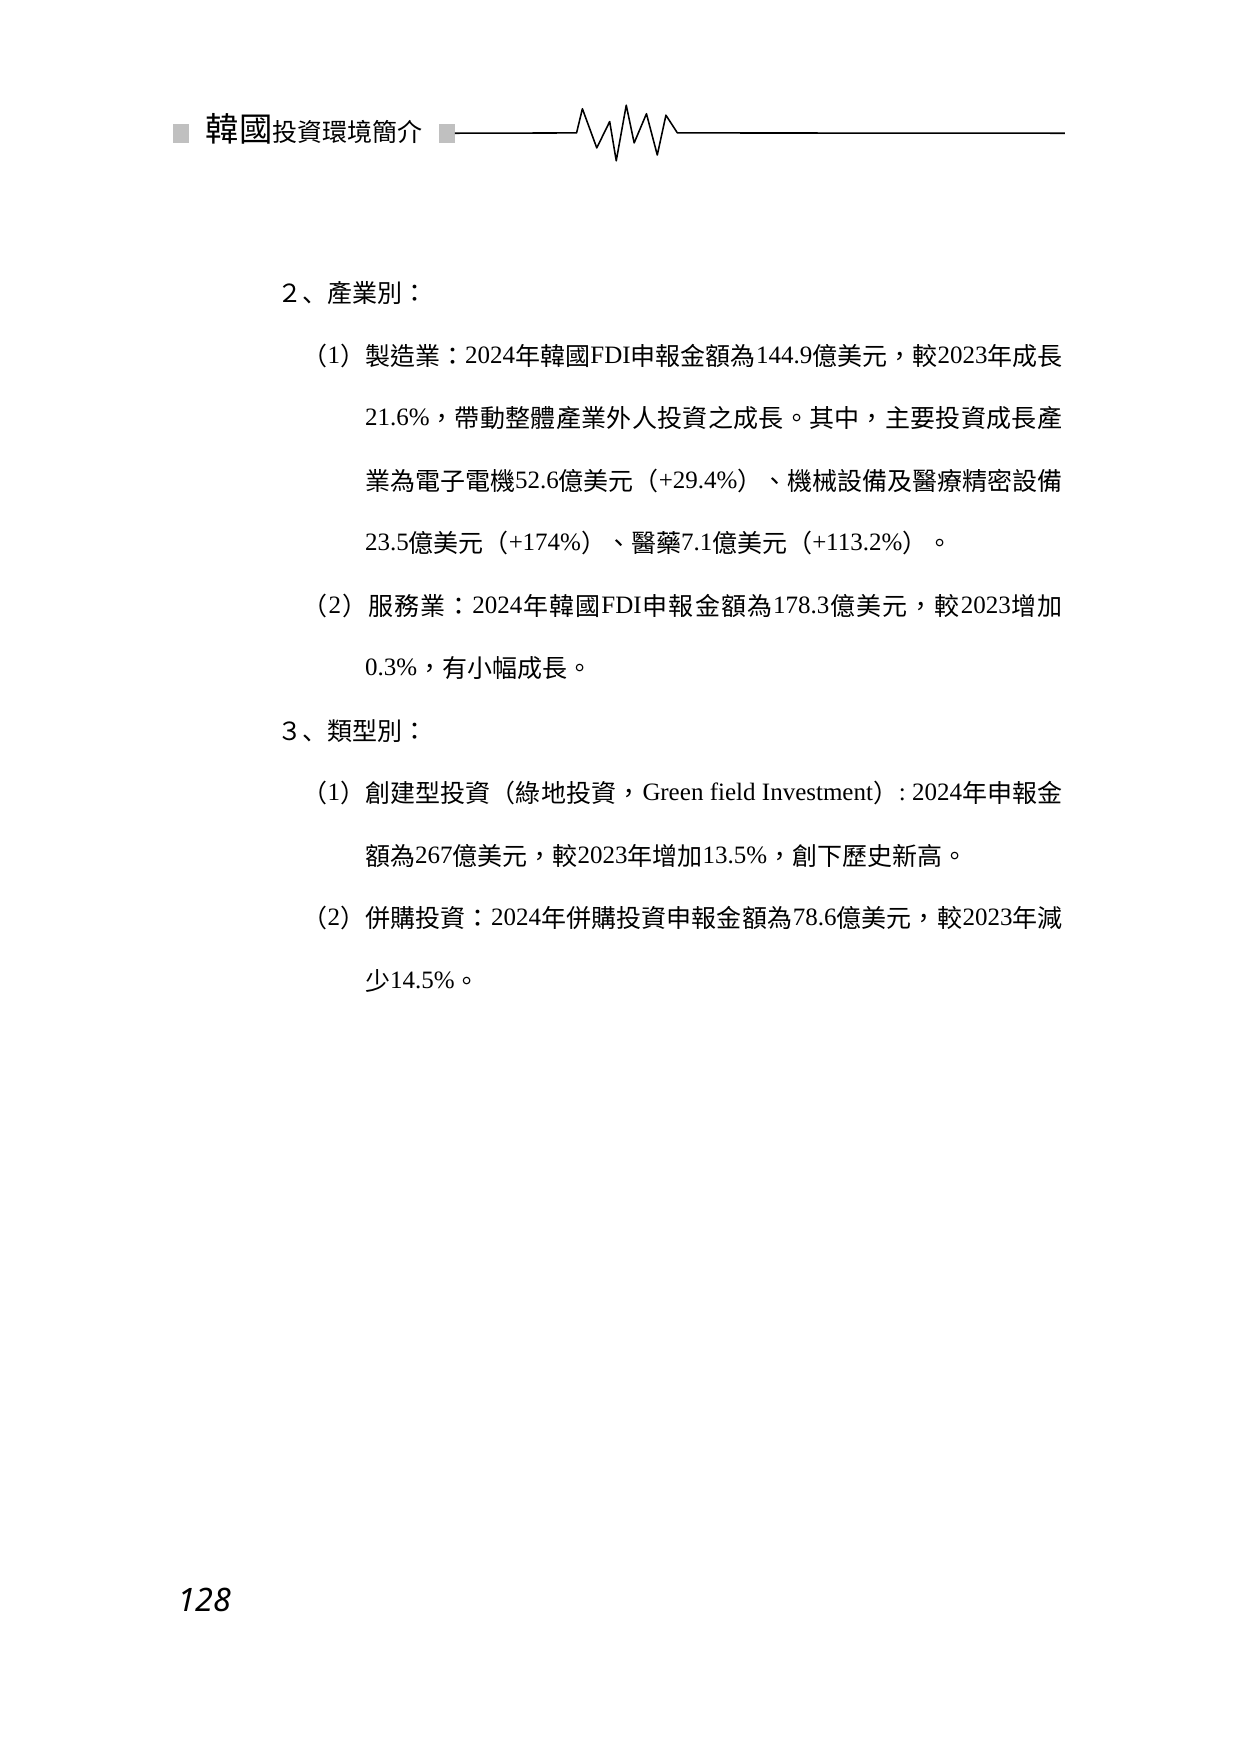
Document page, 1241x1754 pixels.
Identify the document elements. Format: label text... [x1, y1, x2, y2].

text （1）製造業：2024年韓國FDI申報金額為144.9億美元，較2023年成長21.6%，帶動整體產業外人投資之成長。其中，主要投資成長產業為電子電機52.6億美元（+29.4%）、機械設備及醫療精密設備23.5億美元（+174%）、醫藥7.1億美元（+113.2%）。 [302, 313, 1063, 563]
text （1）創建型投資（綠地投資，Green field Investment）: 2024年申報金額為267億美元，較2023年增加13.5%，創下歷史新高。 [302, 750, 1063, 875]
text （2）併購投資：2024年併購投資申報金額為78.6億美元，較2023年減少14.5%。 [302, 875, 1063, 1000]
text ２、產業別： [277, 250, 1063, 313]
text ３、類型別： [277, 688, 1063, 750]
text （2）服務業：2024年韓國FDI申報金額為178.3億美元，較2023增加0.3%，有小幅成長。 [302, 563, 1063, 688]
